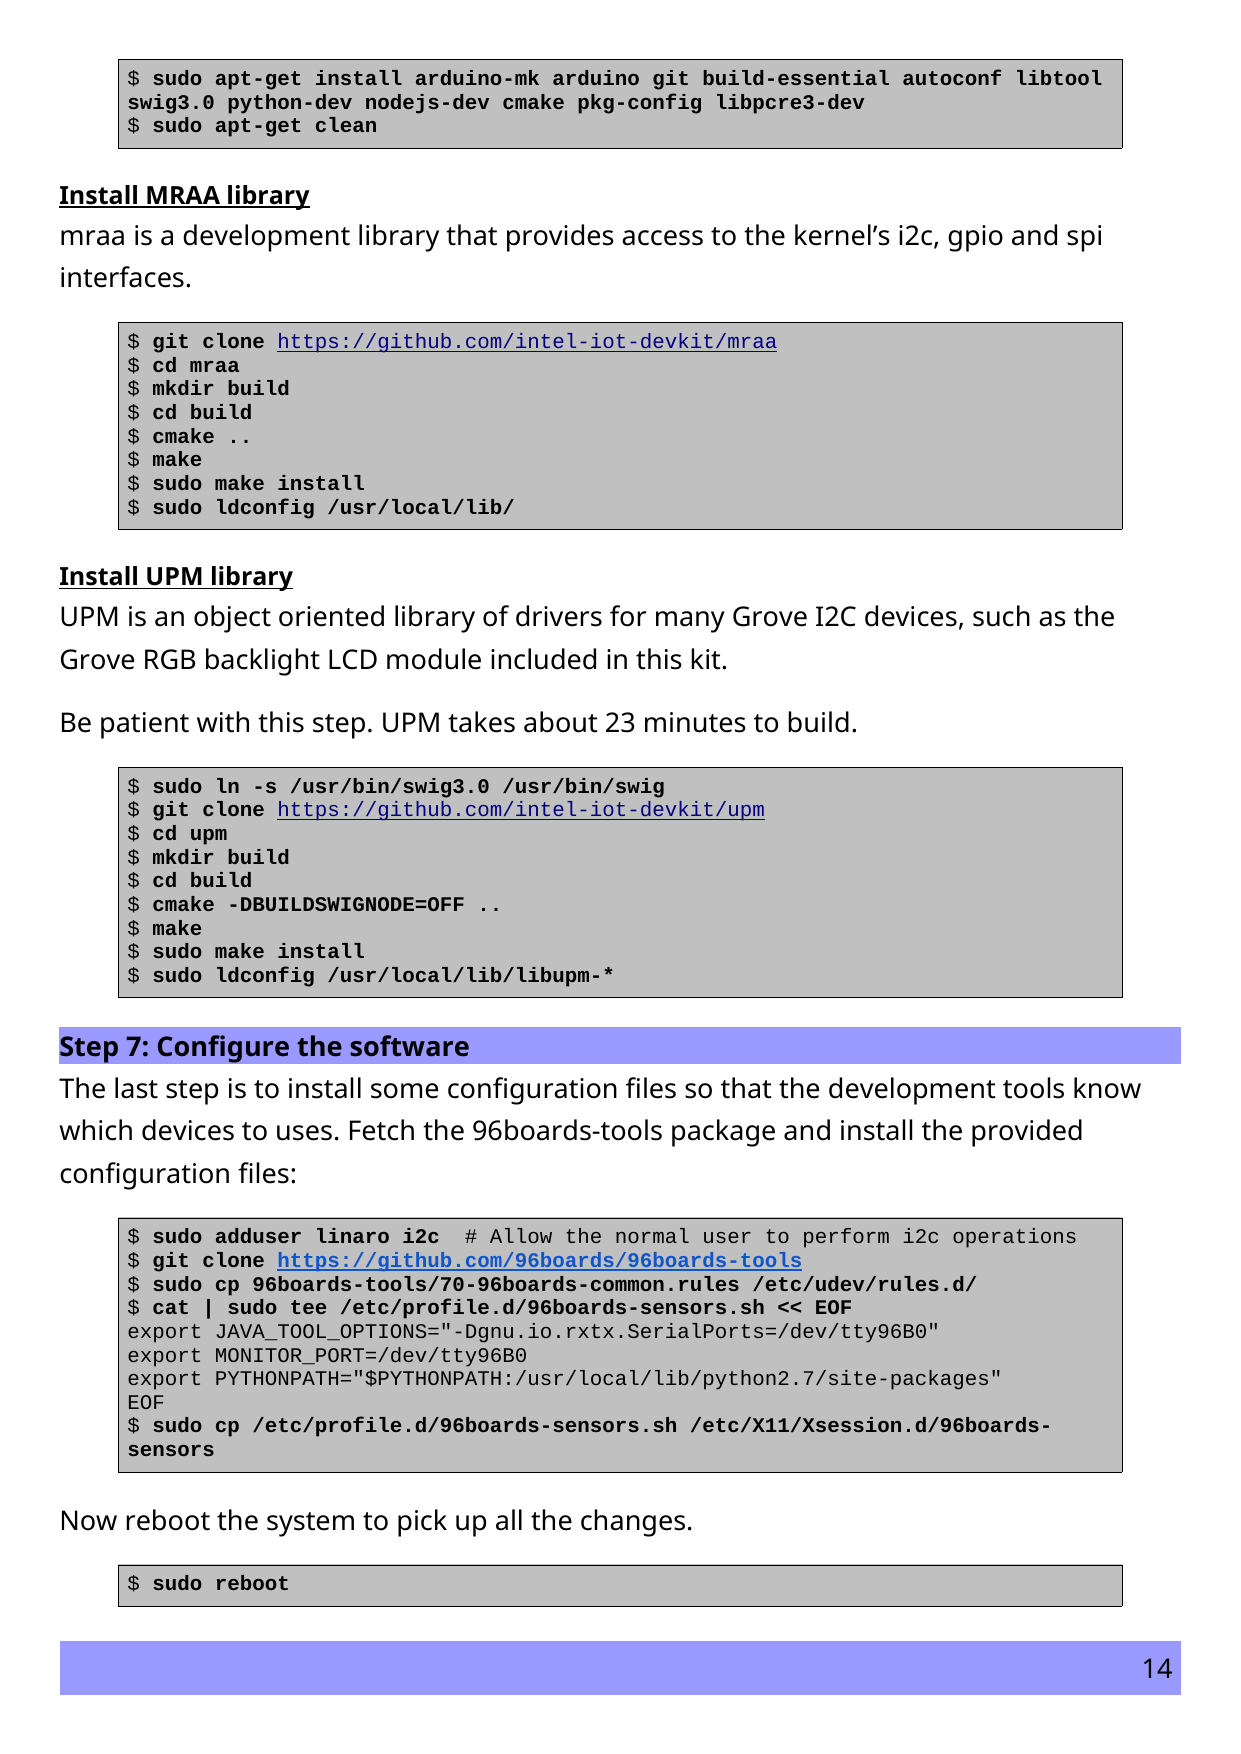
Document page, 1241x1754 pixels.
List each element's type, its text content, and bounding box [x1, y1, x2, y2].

text export MONITOR_PORT=/dev/tty96B0 [119, 1336, 1122, 1359]
text EOF [119, 1383, 1122, 1407]
text export JAVA_TOOL_OPTIONS="-Dgnu.io.rxtx.SerialPorts=/dev/tty96B0" [119, 1312, 1122, 1336]
text UPM is an object oriented library of drivers for many Grove I2C devices, such as the Grove RGB backlight LCD module included in this kit. [59, 598, 1181, 677]
text $ cat | sudo tee /etc/profile.d/96boards-sensors.sh << EOF [119, 1288, 1122, 1312]
text $ git clone https://github.com/intel-iot-devkit/mraa $ cd mraa $ mkdir build $ cd build $ cmake .. $ make $ sudo make install $ sudo ldconfig /usr/local/lib/ [119, 323, 1122, 529]
text $ git clone https://github.com/96boards/96boards-tools [119, 1241, 1122, 1265]
text The last step is to install some configuration files so that the development tools know which devices to uses. Fetch the 96boards-tools package and install the provided configuration files: [59, 1069, 1181, 1191]
text Be patient with this step. UPM takes about 23 minutes to build. [59, 703, 1181, 740]
subtitle Install UPM library [59, 559, 1181, 593]
text $ sudo apt-get clean [119, 106, 1122, 148]
text Now reboot the system to pick up all the changes. [59, 1501, 1181, 1538]
text $ git clone https://github.com/intel-iot-devkit/upm $ cd upm $ mkdir build $ cd build $ cmake -DBUILDSWIGNODE=OFF .. $ make $ sudo make install $ sudo ldconfig /usr/local/lib/libupm-* [119, 790, 1122, 997]
text $ sudo adduser linaro i2c # Allow the normal user to perform i2c operations [119, 1219, 1122, 1241]
text mraa is a development library that provides access to the kernel’s i2c, gpio and spi interfaces. [59, 217, 1181, 296]
subtitle Step 7: Configure the software [59, 1027, 1181, 1064]
text $ sudo cp /etc/profile.d/96boards-sensors.sh /etc/X11/Xsession.d/96boards-sensors [119, 1407, 1122, 1472]
text $ sudo reboot [119, 1566, 1122, 1606]
text $ sudo apt-get install arduino-mk arduino git build-essential autoconf libtool swig3.0 python-dev nodejs-dev cmake pkg-config libpcre3-dev [119, 60, 1122, 106]
text export PYTHONPATH="$PYTHONPATH:/usr/local/lib/python2.7/site-packages" [119, 1359, 1122, 1383]
subtitle Install MRAA library [59, 177, 1181, 211]
text $ sudo cp 96boards-tools/70-96boards-common.rules /etc/udev/rules.d/ [119, 1265, 1122, 1288]
text $ sudo ln -s /usr/bin/swig3.0 /usr/bin/swig [119, 768, 1122, 790]
